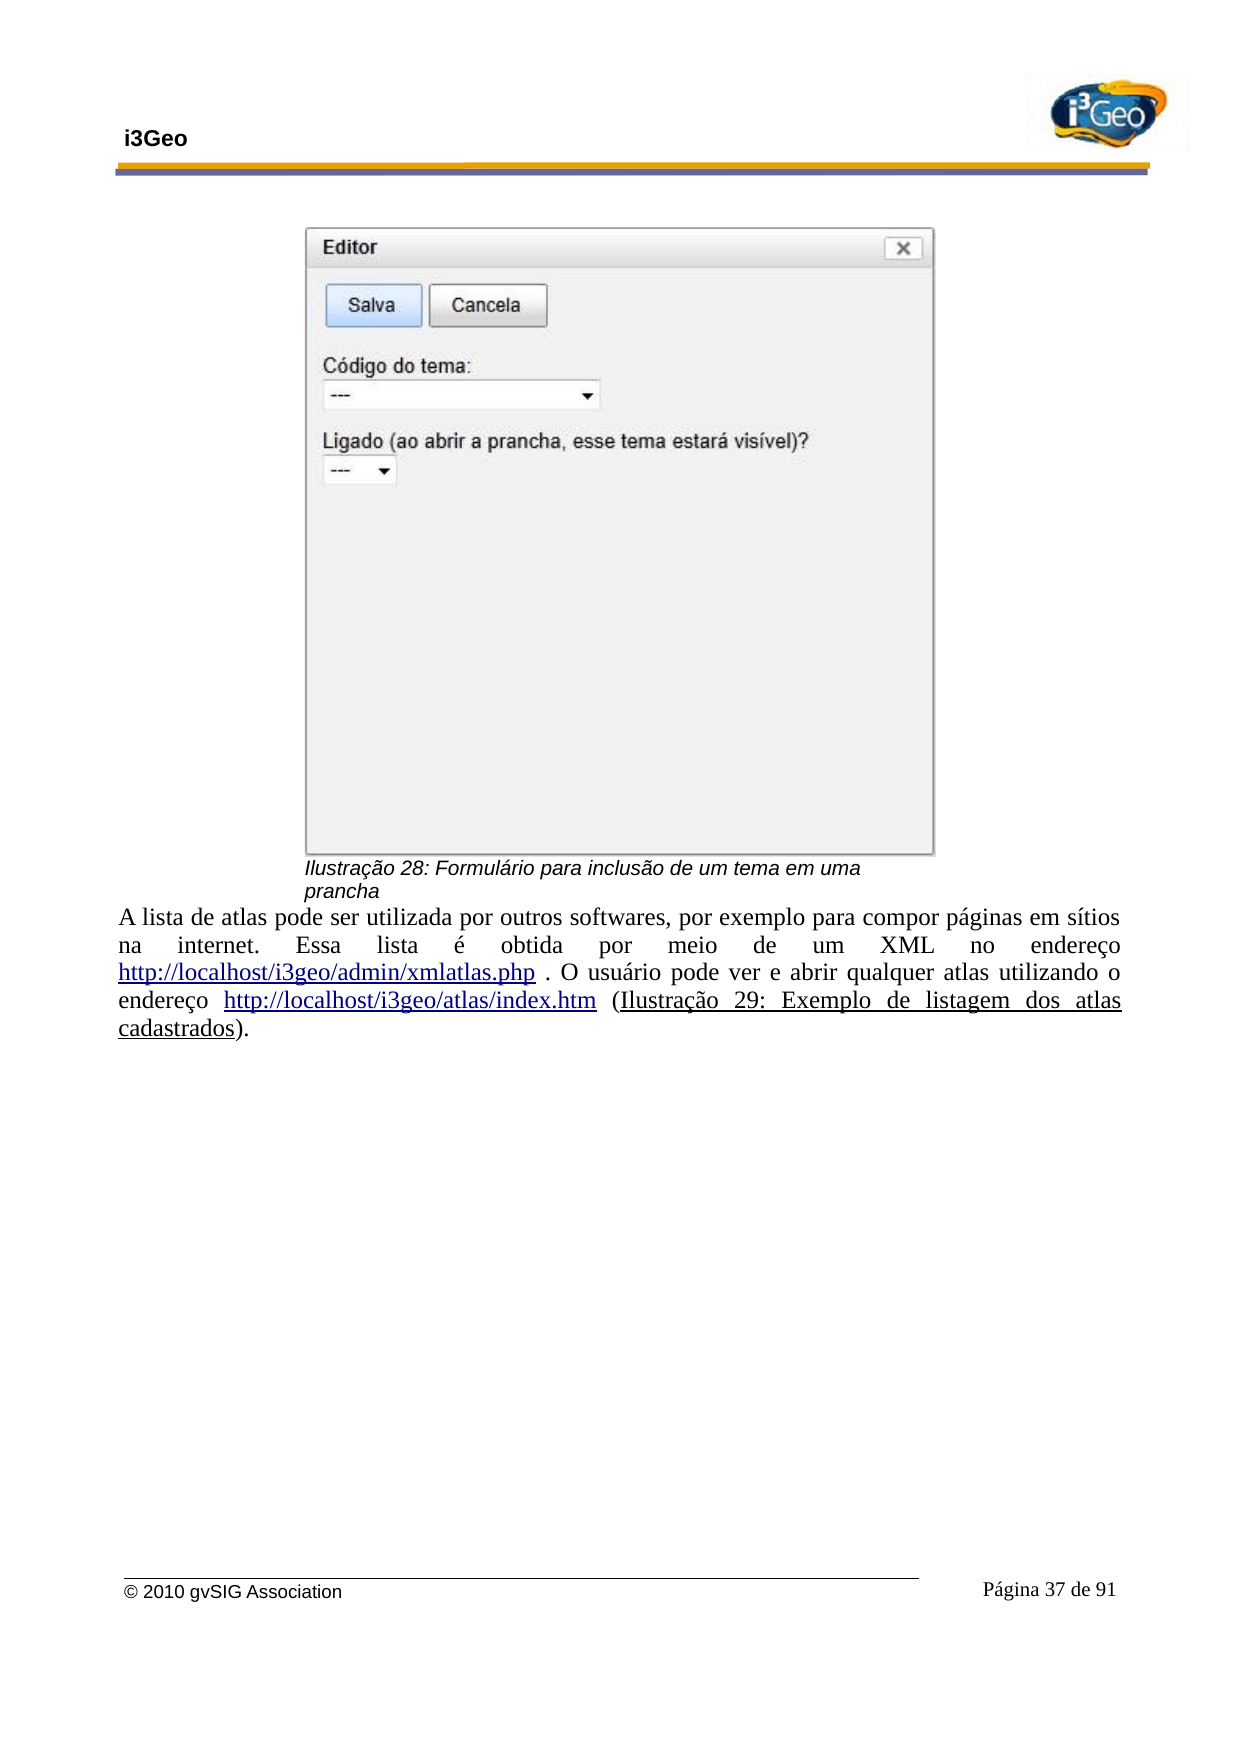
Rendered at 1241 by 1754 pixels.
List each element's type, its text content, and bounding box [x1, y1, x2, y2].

picture [304, 227, 936, 857]
text A lista de atlas pode ser utilizada por outros softwares, por exemplo para compor páginas em sítios na internet. Essa lista é obtida por meio de um XML no endereço http://localhost/i3geo/admin/xmlatlas.php . O usuário pode ver e abrir qualquer atlas utilizando o endereço http://localhost/i3geo/atlas/index.htm (Ilustração 29: Exemplo de listagem dos atlas cadastrados). [118, 214, 1122, 1042]
picture [1025, 74, 1191, 151]
text Ilustração 28: Formulário para inclusão de um tema em uma prancha [304, 857, 936, 903]
